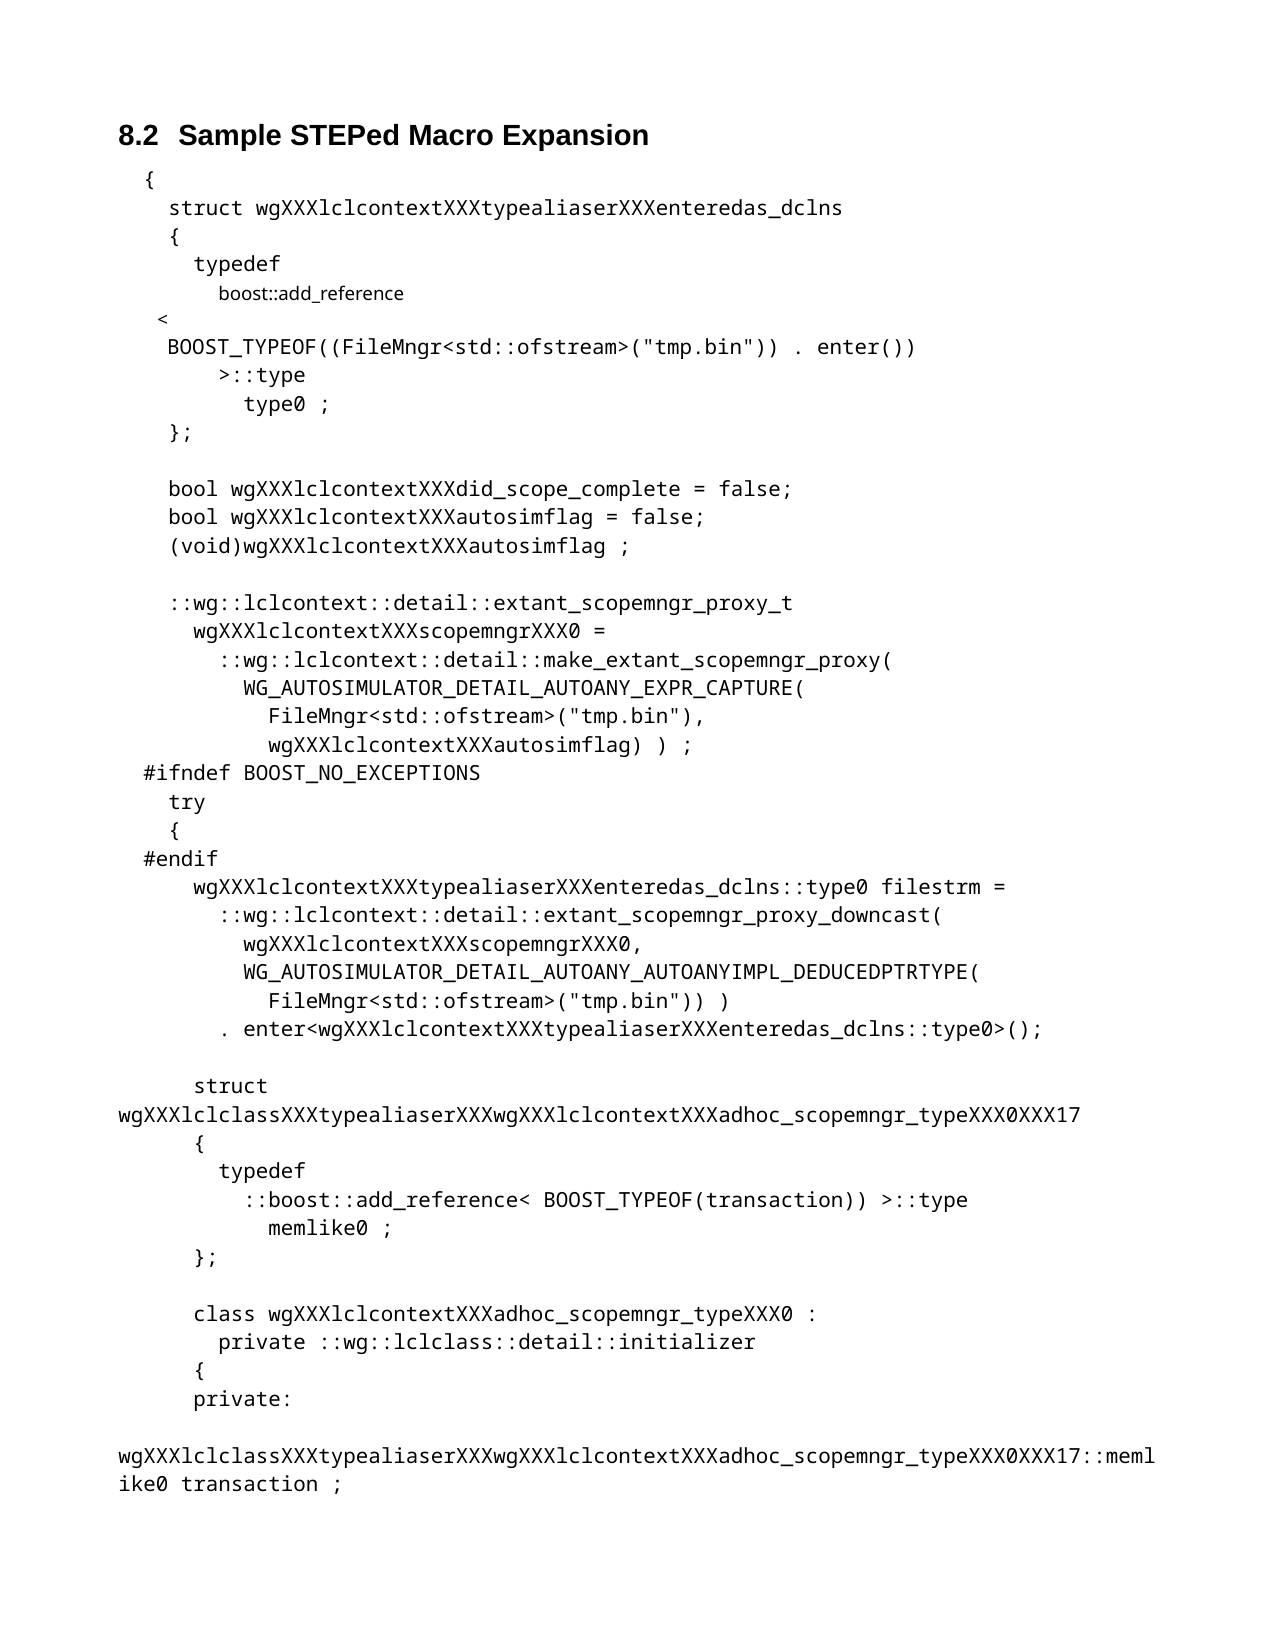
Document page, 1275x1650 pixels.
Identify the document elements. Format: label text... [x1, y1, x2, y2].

text BOOST_TYPEOF((FileMngr<std::ofstream>("tmp.bin")) . enter()) [118, 332, 1157, 360]
text { [118, 1128, 1157, 1157]
text #endif [118, 844, 1157, 872]
text WG_AUTOSIMULATOR_DETAIL_AUTOANY_AUTOANYIMPL_DEDUCEDPTRTYPE( [118, 957, 1157, 986]
text ::wg::lclcontext::detail::make_extant_scopemngr_proxy( [118, 645, 1157, 673]
text < [118, 306, 1157, 332]
text { [118, 221, 1157, 249]
text { [118, 1356, 1157, 1384]
text struct wgXXXlclcontextXXXtypealiaserXXXenteredas_dclns [118, 193, 1157, 221]
text typedef [118, 249, 1157, 278]
text wgXXXlclclassXXXtypealiaserXXXwgXXXlclcontextXXXadhoc_scopemngr_typeXXX0XXX17::memlike0 transaction ; [118, 1412, 1157, 1498]
text (void)wgXXXlclcontextXXXautosimflag ; [118, 531, 1157, 559]
text ::boost::add_reference< BOOST_TYPEOF(transaction)) >::type [118, 1185, 1157, 1213]
text private: [118, 1384, 1157, 1412]
text struct wgXXXlclclassXXXtypealiaserXXXwgXXXlclcontextXXXadhoc_scopemngr_typeXXX0XXX17 [118, 1071, 1157, 1128]
text FileMngr<std::ofstream>("tmp.bin")) ) [118, 986, 1157, 1014]
text memlike0 ; [118, 1213, 1157, 1242]
text >::type [118, 360, 1157, 389]
text wgXXXlclcontextXXXautosimflag) ) ; [118, 730, 1157, 758]
text }; [118, 1242, 1157, 1270]
subtitle Sample STEPed Macro Expansion [118, 118, 1157, 152]
text try [118, 787, 1157, 815]
text class wgXXXlclcontextXXXadhoc_scopemngr_typeXXX0 : [118, 1299, 1157, 1327]
text #ifndef BOOST_NO_EXCEPTIONS [118, 758, 1157, 787]
text wgXXXlclcontextXXXtypealiaserXXXenteredas_dclns::type0 filestrm = [118, 872, 1157, 901]
text ::wg::lclcontext::detail::extant_scopemngr_proxy_downcast( [118, 901, 1157, 929]
text }; [118, 417, 1157, 446]
text { [118, 164, 1157, 193]
text bool wgXXXlclcontextXXXdid_scope_complete = false; [118, 474, 1157, 502]
text typedef [118, 1157, 1157, 1185]
text WG_AUTOSIMULATOR_DETAIL_AUTOANY_EXPR_CAPTURE( [118, 673, 1157, 702]
text type0 ; [118, 389, 1157, 417]
text wgXXXlclcontextXXXscopemngrXXX0 = [118, 616, 1157, 645]
text boost::add_reference [118, 278, 1157, 306]
text { [118, 815, 1157, 844]
text FileMngr<std::ofstream>("tmp.bin"), [118, 702, 1157, 730]
text ::wg::lclcontext::detail::extant_scopemngr_proxy_t [118, 588, 1157, 616]
text wgXXXlclcontextXXXscopemngrXXX0, [118, 929, 1157, 957]
text bool wgXXXlclcontextXXXautosimflag = false; [118, 502, 1157, 531]
text . enter<wgXXXlclcontextXXXtypealiaserXXXenteredas_dclns::type0>(); [118, 1014, 1157, 1043]
text private ::wg::lclclass::detail::initializer [118, 1327, 1157, 1356]
